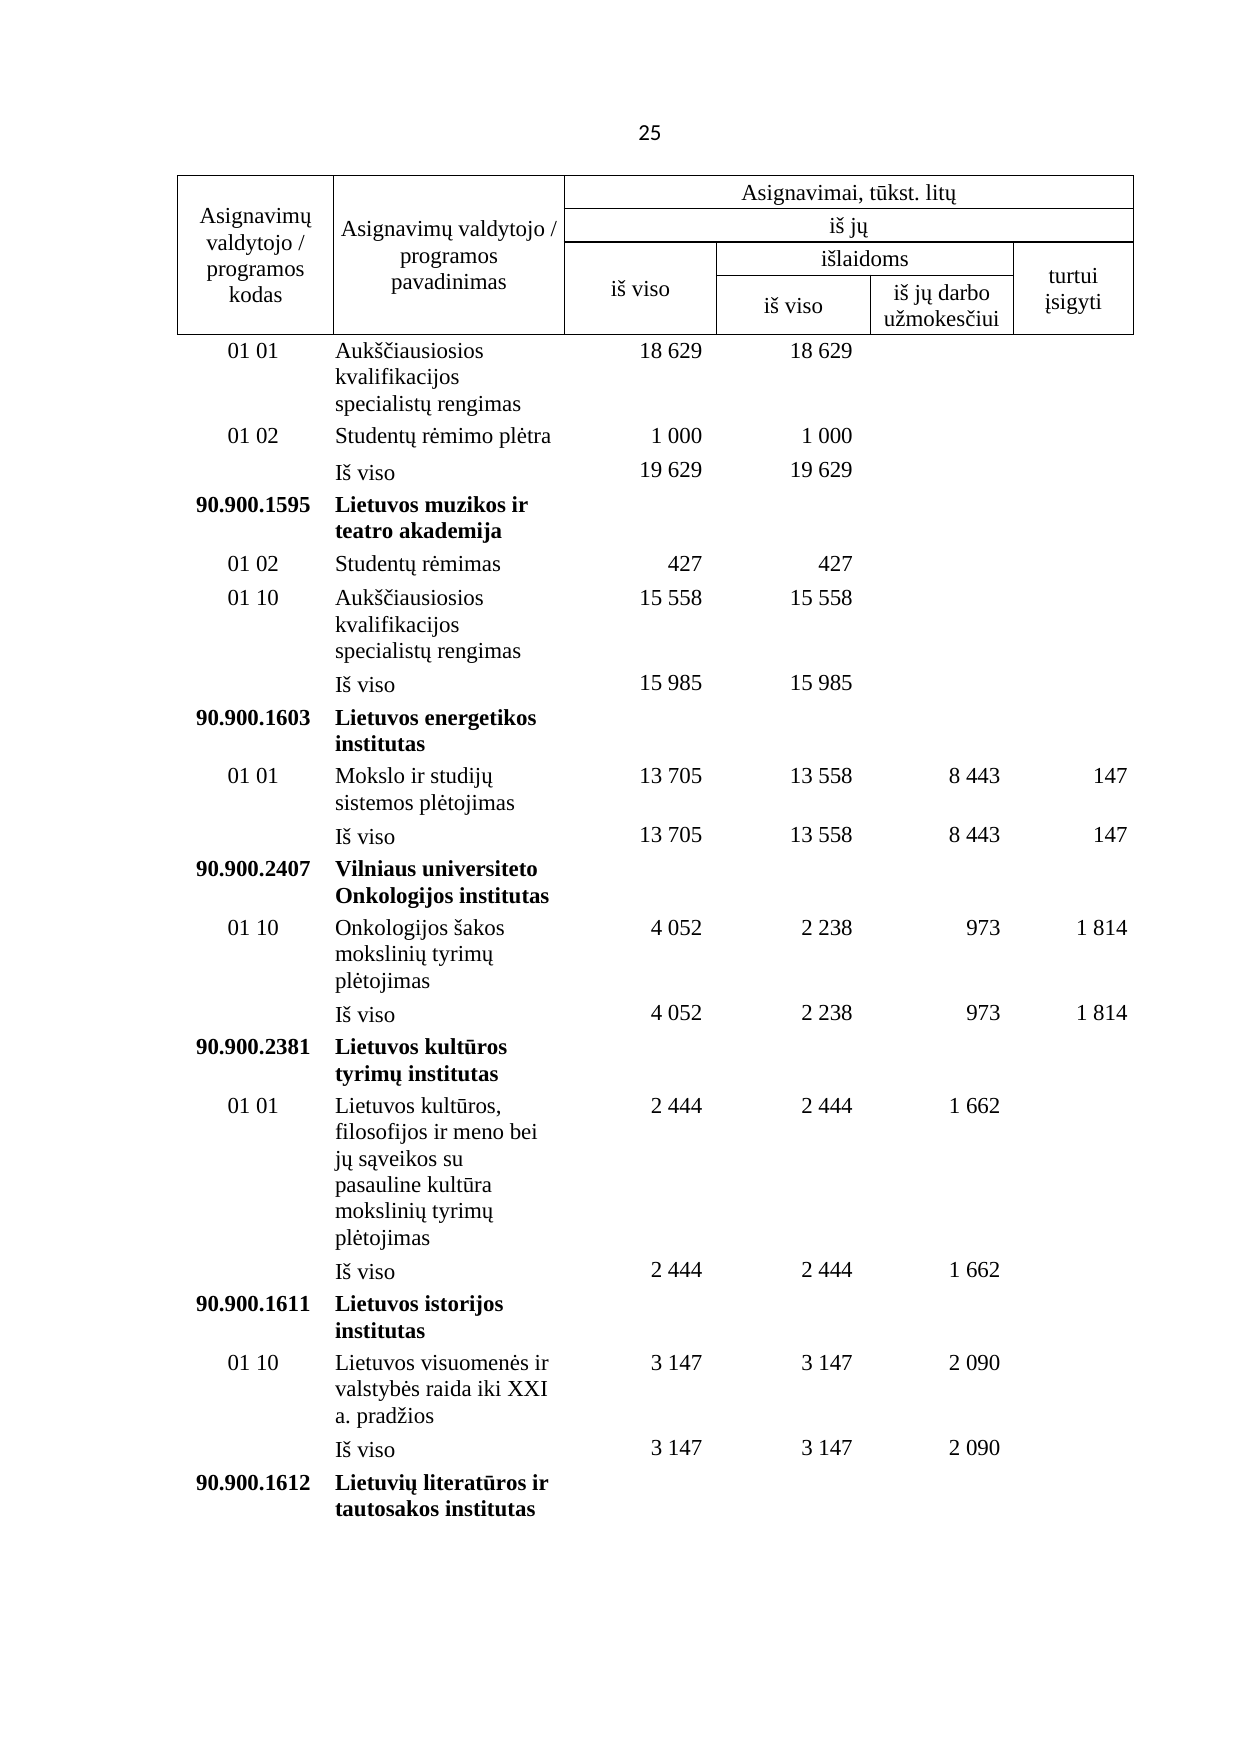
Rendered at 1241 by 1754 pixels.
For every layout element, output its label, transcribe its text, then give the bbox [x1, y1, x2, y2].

table_cell 90.900.2381 [177, 1031, 329, 1089]
table_cell 01 01 [177, 1089, 329, 1253]
table_cell turtui įsigyti [1014, 243, 1133, 334]
table_cell Iš viso [329, 1431, 558, 1466]
table_header Asignavimų valdytojo / programos kodas [178, 176, 333, 334]
table_cell 2 238 [708, 996, 858, 1031]
table_cell 1 662 [858, 1253, 1006, 1288]
table_cell [858, 1031, 1006, 1089]
table_cell 15 985 [708, 666, 858, 701]
table_cell [858, 547, 1006, 581]
table_cell [1006, 1288, 1133, 1346]
table_cell [708, 853, 858, 911]
table_cell 1 662 [858, 1089, 1006, 1253]
table_cell [708, 701, 858, 759]
table_cell Lietuvos kultūros, filosofijos ir meno bei jų sąveikos su pasauline kultūra mokslinių tyrimų plėtojimas [329, 1089, 558, 1253]
table_cell Onkologijos šakos mokslinių tyrimų plėtojimas [329, 911, 558, 996]
table_cell 427 [708, 547, 858, 581]
table_cell Iš viso [329, 996, 558, 1031]
table_cell Iš viso [329, 1253, 558, 1288]
table_cell [177, 1253, 329, 1288]
table_cell [858, 1466, 1006, 1524]
table_cell [1006, 488, 1133, 547]
table_cell 90.900.1603 [177, 701, 329, 759]
table_cell [1006, 1346, 1133, 1431]
table_cell [858, 1288, 1006, 1346]
table_cell [1006, 1089, 1133, 1253]
table_cell 13 558 [708, 759, 858, 818]
table_cell Iš viso [329, 818, 558, 852]
table_cell 01 10 [177, 911, 329, 996]
table_cell išlaidoms [717, 243, 1013, 274]
table_cell 01 01 [177, 335, 329, 419]
table_cell Studentų rėmimo plėtra [329, 419, 558, 454]
table_cell iš viso [717, 276, 870, 334]
table_cell 15 985 [558, 666, 708, 701]
table_cell 2 238 [708, 911, 858, 996]
table_cell [1006, 581, 1133, 666]
table_cell Aukščiausiosios kvalifikacijos specialistų rengimas [329, 581, 558, 666]
table_cell Lietuvos istorijos institutas [329, 1288, 558, 1346]
table_cell 8 443 [858, 759, 1006, 818]
table_cell [177, 1431, 329, 1466]
table_cell [1006, 547, 1133, 581]
table_cell 90.900.2407 [177, 853, 329, 911]
table_cell [1006, 701, 1133, 759]
table_cell 3 147 [708, 1431, 858, 1466]
table_cell 4 052 [558, 911, 708, 996]
table_cell [1006, 853, 1133, 911]
table_cell [1006, 454, 1133, 488]
table_cell 973 [858, 911, 1006, 996]
table_cell [858, 581, 1006, 666]
table_cell Lietuvių literatūros ir tautosakos institutas [329, 1466, 558, 1524]
table_cell [858, 454, 1006, 488]
table_cell 2 090 [858, 1431, 1006, 1466]
table_cell 427 [558, 547, 708, 581]
table_cell 19 629 [708, 454, 858, 488]
table_cell [858, 701, 1006, 759]
table_cell iš jų [565, 209, 1133, 241]
table_cell [858, 488, 1006, 547]
table_cell [177, 996, 329, 1031]
table_cell 1 814 [1006, 911, 1133, 996]
table_cell Lietuvos visuomenės ir valstybės raida iki XXI a. pradžios [329, 1346, 558, 1431]
table_cell 4 052 [558, 996, 708, 1031]
table_cell 3 147 [558, 1346, 708, 1431]
table_cell iš viso [565, 243, 716, 334]
table_cell Lietuvos energetikos institutas [329, 701, 558, 759]
table_cell [1006, 1031, 1133, 1089]
table_cell 1 000 [708, 419, 858, 454]
table_header Asignavimų valdytojo / programos pavadinimas [334, 176, 564, 334]
table_cell 1 814 [1006, 996, 1133, 1031]
table_cell [858, 335, 1006, 419]
table_cell 15 558 [558, 581, 708, 666]
table_cell [858, 419, 1006, 454]
table_cell [558, 488, 708, 547]
table_cell 2 444 [708, 1089, 858, 1253]
table_cell 13 558 [708, 818, 858, 852]
table_cell 8 443 [858, 818, 1006, 852]
table_cell [177, 454, 329, 488]
table_cell 01 01 [177, 759, 329, 818]
table_cell [558, 1466, 708, 1524]
table_cell 3 147 [708, 1346, 858, 1431]
table_cell [708, 1466, 858, 1524]
table_cell Iš viso [329, 666, 558, 701]
table_cell [1006, 1466, 1133, 1524]
table_cell Aukščiausiosios kvalifikacijos specialistų rengimas [329, 335, 558, 419]
table_cell [1006, 666, 1133, 701]
table_cell 147 [1006, 759, 1133, 818]
table_cell 19 629 [558, 454, 708, 488]
table_cell [558, 1031, 708, 1089]
table_cell [1006, 1253, 1133, 1288]
table_cell Iš viso [329, 454, 558, 488]
table_cell 90.900.1595 [177, 488, 329, 547]
table_cell [558, 1288, 708, 1346]
table_cell 15 558 [708, 581, 858, 666]
table_cell 2 444 [558, 1089, 708, 1253]
table_header Asignavimai, tūkst. litų [565, 176, 1133, 208]
table_cell 2 444 [708, 1253, 858, 1288]
table_cell [1006, 1431, 1133, 1466]
table_cell [1006, 335, 1133, 419]
table_cell iš jų darbo užmokesčiui [871, 276, 1013, 334]
table_cell [858, 853, 1006, 911]
table_cell 13 705 [558, 818, 708, 852]
table_cell [858, 666, 1006, 701]
table_cell 18 629 [708, 335, 858, 419]
table_cell Mokslo ir studijų sistemos plėtojimas [329, 759, 558, 818]
table_cell 3 147 [558, 1431, 708, 1466]
table_cell Lietuvos kultūros tyrimų institutas [329, 1031, 558, 1089]
table_cell [708, 488, 858, 547]
table_cell 2 090 [858, 1346, 1006, 1431]
table_cell 147 [1006, 818, 1133, 852]
table_cell 1 000 [558, 419, 708, 454]
table_cell Studentų rėmimas [329, 547, 558, 581]
table_cell [1006, 419, 1133, 454]
table_cell 13 705 [558, 759, 708, 818]
table_cell [558, 853, 708, 911]
table_cell [177, 818, 329, 852]
table_cell 01 10 [177, 1346, 329, 1431]
table_cell 01 02 [177, 547, 329, 581]
table_cell 90.900.1612 [177, 1466, 329, 1524]
table_cell 2 444 [558, 1253, 708, 1288]
table_cell Lietuvos muzikos ir teatro akademija [329, 488, 558, 547]
table_cell [558, 701, 708, 759]
table_cell 973 [858, 996, 1006, 1031]
table_cell [708, 1031, 858, 1089]
table_cell 18 629 [558, 335, 708, 419]
table_cell Vilniaus universiteto Onkologijos institutas [329, 853, 558, 911]
table_cell [708, 1288, 858, 1346]
table_cell 01 02 [177, 419, 329, 454]
table_cell 01 10 [177, 581, 329, 666]
table_cell 90.900.1611 [177, 1288, 329, 1346]
table_cell [177, 666, 329, 701]
